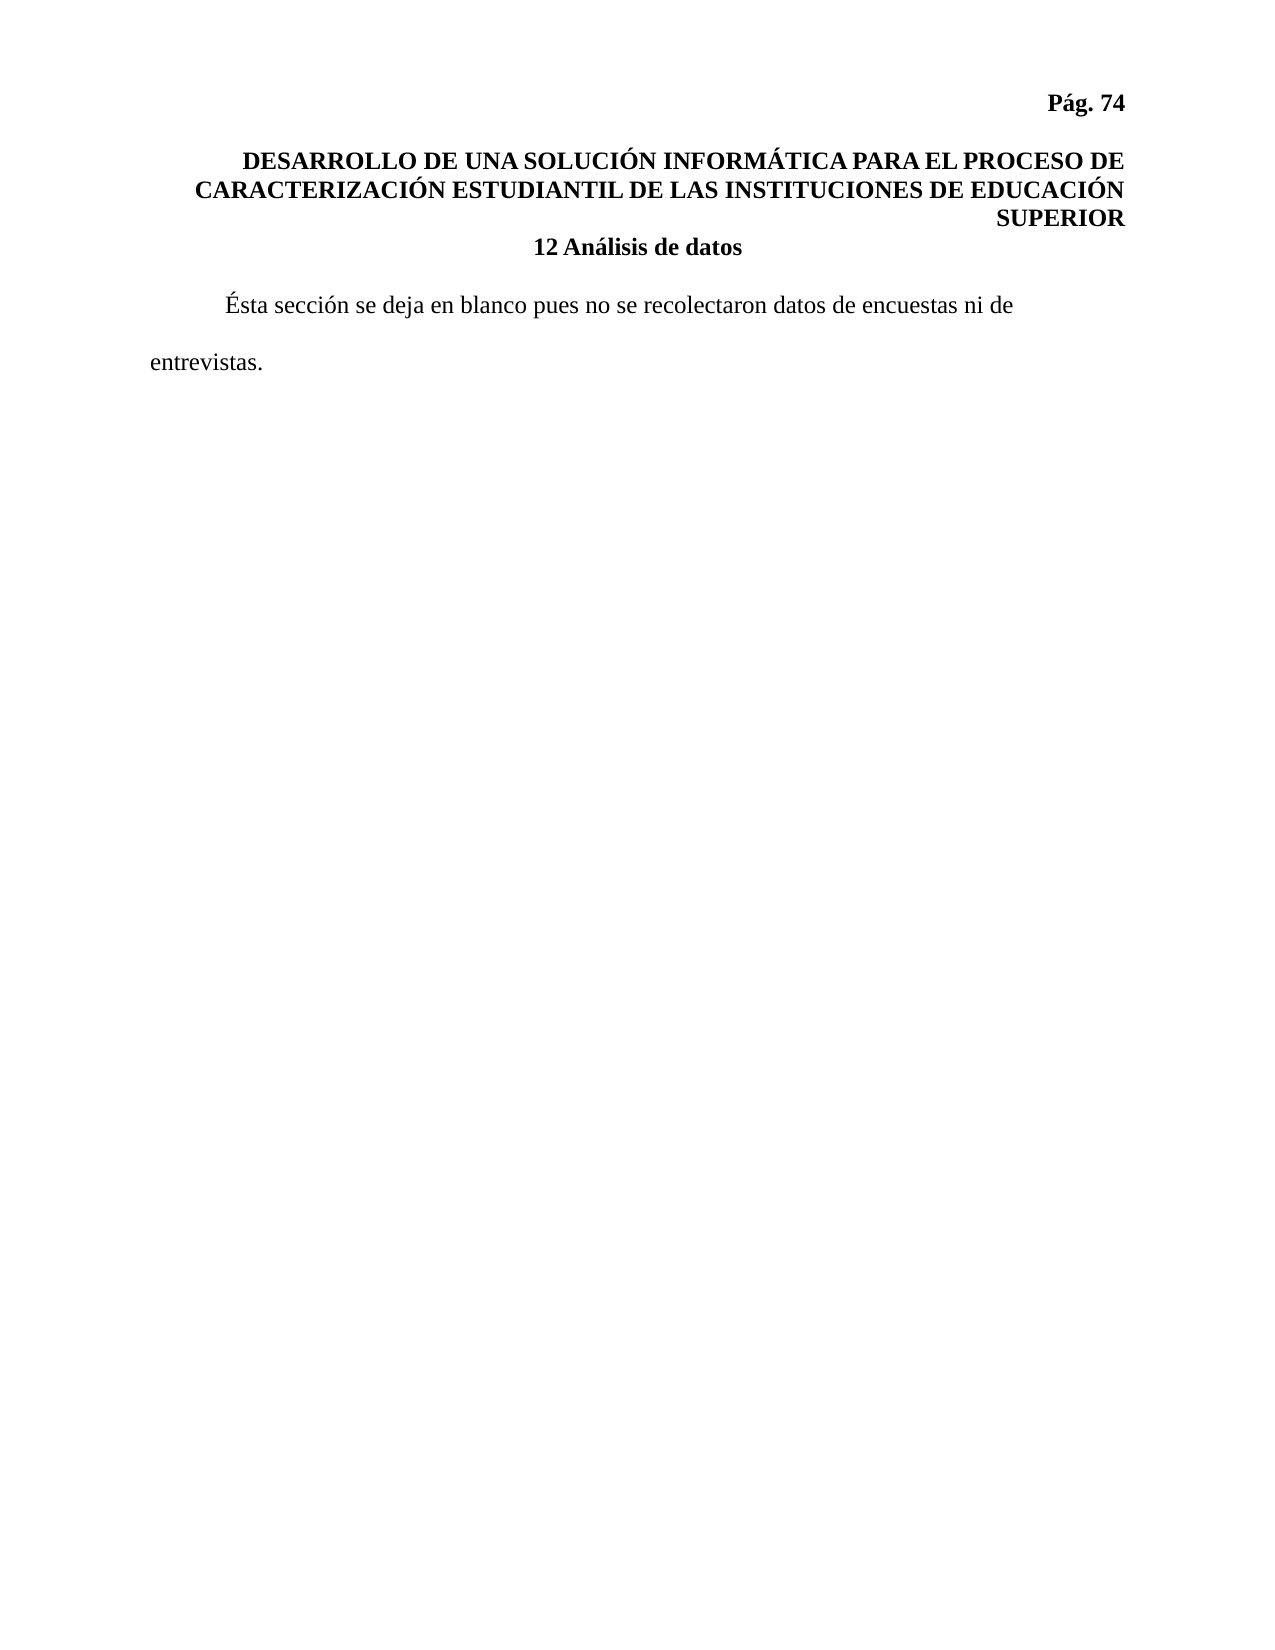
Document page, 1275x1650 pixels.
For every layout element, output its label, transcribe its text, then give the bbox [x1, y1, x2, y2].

subtitle 12 Análisis de datos [150, 232, 1125, 261]
text Ésta sección se deja en blanco pues no se recolectaron datos de encuestas ni de entrevistas. [150, 290, 1125, 376]
